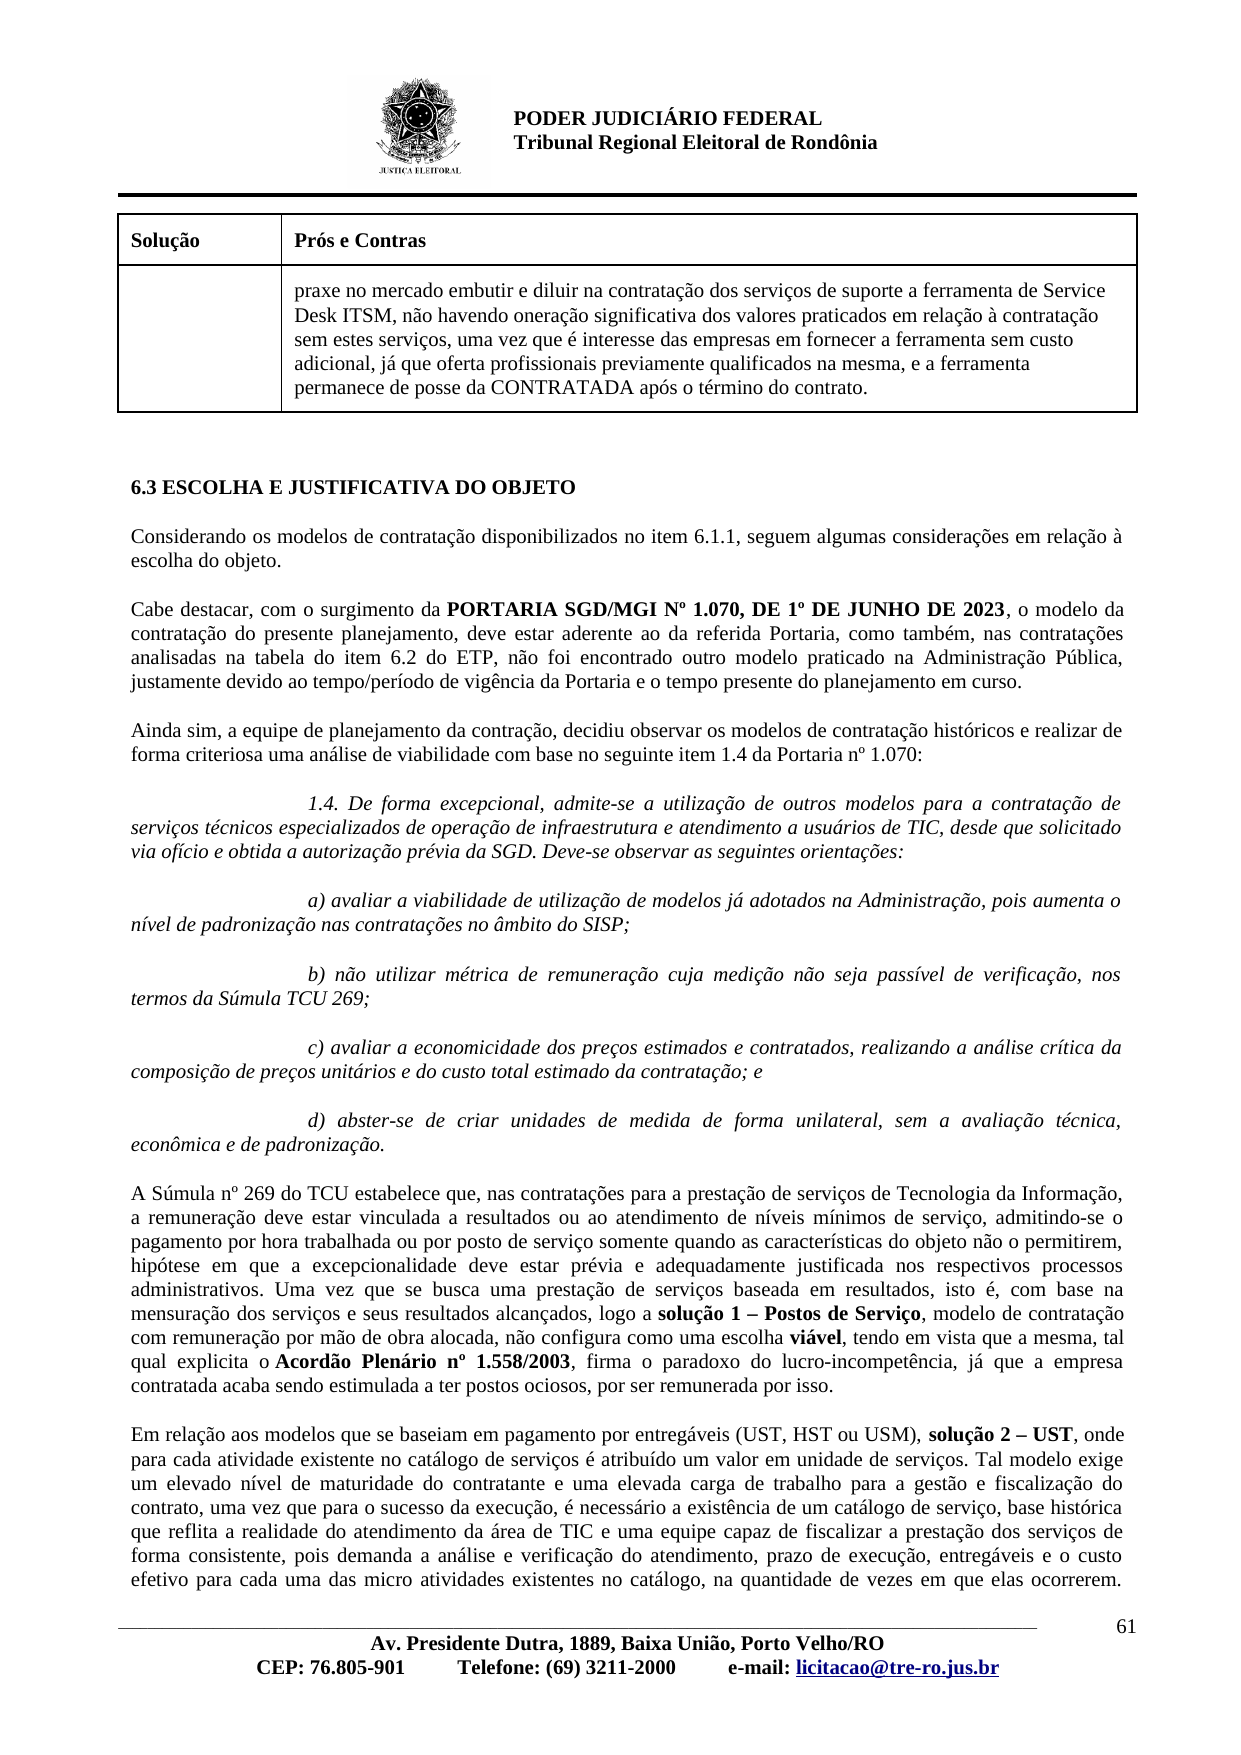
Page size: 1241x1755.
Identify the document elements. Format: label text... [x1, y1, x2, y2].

text d) abster-se de criar unidades de medida de forma unilateral, sem a avaliação técnica, econômica e de padronização. [131, 1108, 1124, 1156]
text Em relação aos modelos que se baseiam em pagamento por entregáveis (UST, HST ou USM), solução 2 – UST, onde para cada atividade existente no catálogo de serviços é atribuído um valor em unidade de serviços. Tal modelo exige um elevado nível de maturidade do contratante e uma elevada carga de trabalho para a gestão e fiscalização do contrato, uma vez que para o sucesso da execução, é necessário a existência de um catálogo de serviço, base histórica que reflita a realidade do atendimento da área de TIC e uma equipe capaz de fiscalizar a prestação dos serviços de forma consistente, pois demanda a análise e verificação do atendimento, prazo de execução, entregáveis e o custo efetivo para cada uma das micro atividades existentes no catálogo, na quantidade de vezes em que elas ocorrerem. [131, 1422, 1124, 1591]
table_header Solução [119, 215, 281, 264]
table_cell praxe no mercado embutir e diluir na contratação dos serviços de suporte a ferramenta de Service Desk ITSM, não havendo oneração significativa dos valores praticados em relação à contratação sem estes serviços, uma vez que é interesse das empresas em fornecer a ferramenta sem custo adicional, já que oferta profissionais previamente qualificados na mesma, e a ferramenta permanece de posse da CONTRATADA após o término do contrato. [282, 266, 1136, 411]
text 1.4. De forma excepcional, admite-se a utilização de outros modelos para a contratação de serviços técnicos especializados de operação de infraestrutura e atendimento a usuários de TIC, desde que solicitado via ofício e obtida a autorização prévia da SGD. Deve-se observar as seguintes orientações: [131, 791, 1124, 863]
table_cell [119, 266, 281, 411]
text a) avaliar a viabilidade de utilização de modelos já adotados na Administração, pois aumenta o nível de padronização nas contratações no âmbito do SISP; [131, 888, 1124, 936]
text b) não utilizar métrica de remuneração cuja medição não seja passível de verificação, nos termos da Súmula TCU 269; [131, 961, 1124, 1009]
text c) avaliar a economicidade dos preços estimados e contratados, realizando a análise crítica da composição de preços unitários e do custo total estimado da contratação; e [131, 1034, 1124, 1083]
text Cabe destacar, com o surgimento da PORTARIA SGD/MGI Nº 1.070, DE 1º DE JUNHO DE 2023, o modelo da contratação do presente planejamento, deve estar aderente ao da referida Portaria, como também, nas contratações analisadas na tabela do item 6.2 do ETP, não foi encontrado outro modelo praticado na Administração Pública, justamente devido ao tempo/período de vigência da Portaria e o tempo presente do planejamento em curso. [131, 597, 1124, 693]
text Ainda sim, a equipe de planejamento da contração, decidiu observar os modelos de contratação históricos e realizar de forma criteriosa uma análise de viabilidade com base no seguinte item 1.4 da Portaria nº 1.070: [131, 718, 1124, 766]
text Considerando os modelos de contratação disponibilizados no item 6.1.1, seguem algumas considerações em relação à escolha do objeto. [131, 524, 1124, 572]
text 6.3 ESCOLHA E JUSTIFICATIVA DO OBJETO [131, 474, 1124, 499]
text A Súmula nº 269 do TCU estabelece que, nas contratações para a prestação de serviços de Tecnologia da Informação, a remuneração deve estar vinculada a resultados ou ao atendimento de níveis mínimos de serviço, admitindo-se o pagamento por hora trabalhada ou por posto de serviço somente quando as características do objeto não o permitirem, hipótese em que a excepcionalidade deve estar prévia e adequadamente justificada nos respectivos processos administrativos. Uma vez que se busca uma prestação de serviços baseada em resultados, isto é, com base na mensuração dos serviços e seus resultados alcançados, logo a solução 1 – Postos de Serviço, modelo de contratação com remuneração por mão de obra alocada, não configura como uma escolha viável, tendo em vista que a mesma, tal qual explicita o Acordão Plenário nº 1.558/2003, firma o paradoxo do lucro-incompetência, já que a empresa contratada acaba sendo estimulada a ter postos ociosos, por ser remunerada por isso. [131, 1181, 1124, 1397]
table_header Prós e Contras [282, 215, 1136, 264]
